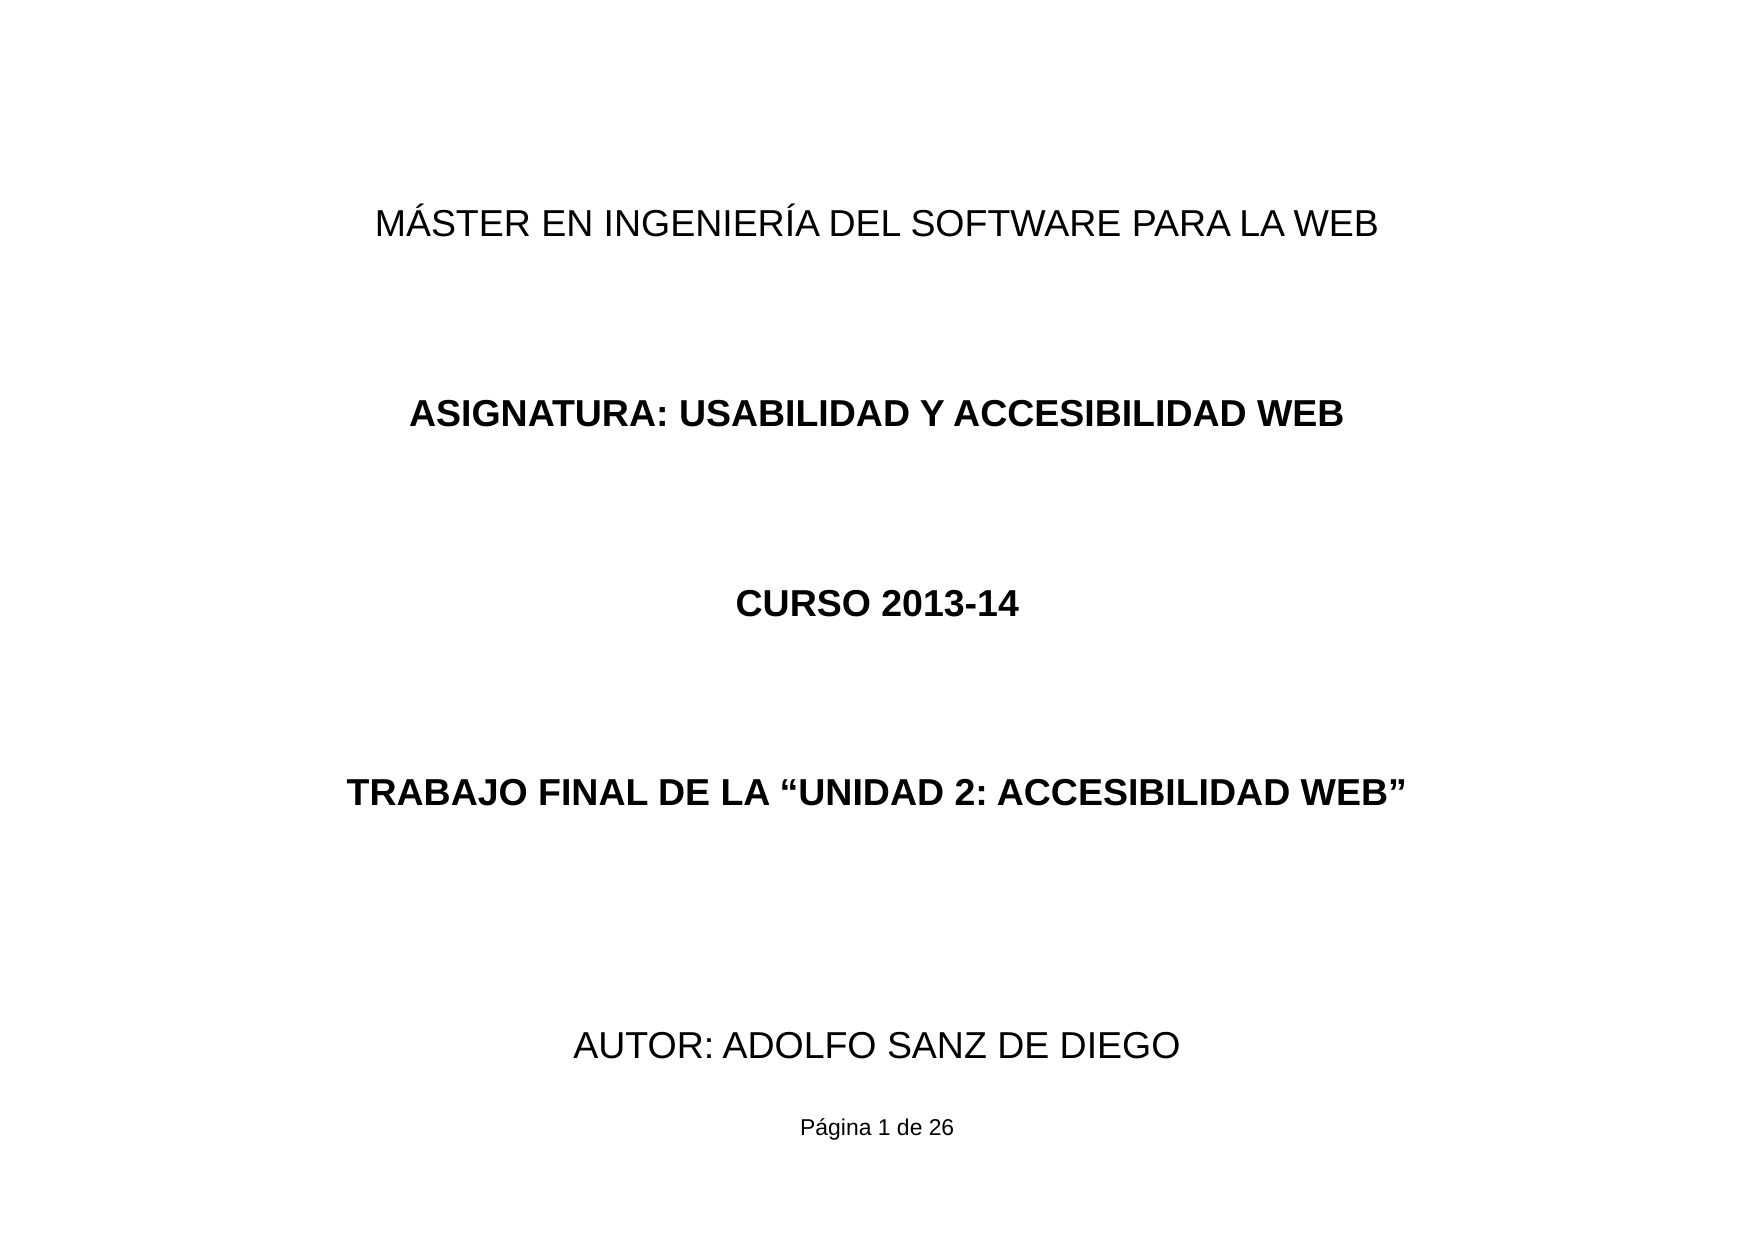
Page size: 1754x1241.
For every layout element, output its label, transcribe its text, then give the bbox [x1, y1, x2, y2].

text TRABAJO FINAL DE LA “UNIDAD 2: ACCESIBILIDAD WEB” [75, 771, 1679, 814]
text ASIGNATURA: USABILIDAD Y ACCESIBILIDAD WEB [75, 391, 1679, 434]
text AUTOR: ADOLFO SANZ DE DIEGO [75, 1023, 1679, 1067]
text CURSO 2013-14 [75, 581, 1679, 624]
text MÁSTER EN INGENIERÍA DEL SOFTWARE PARA LA WEB [75, 201, 1679, 244]
